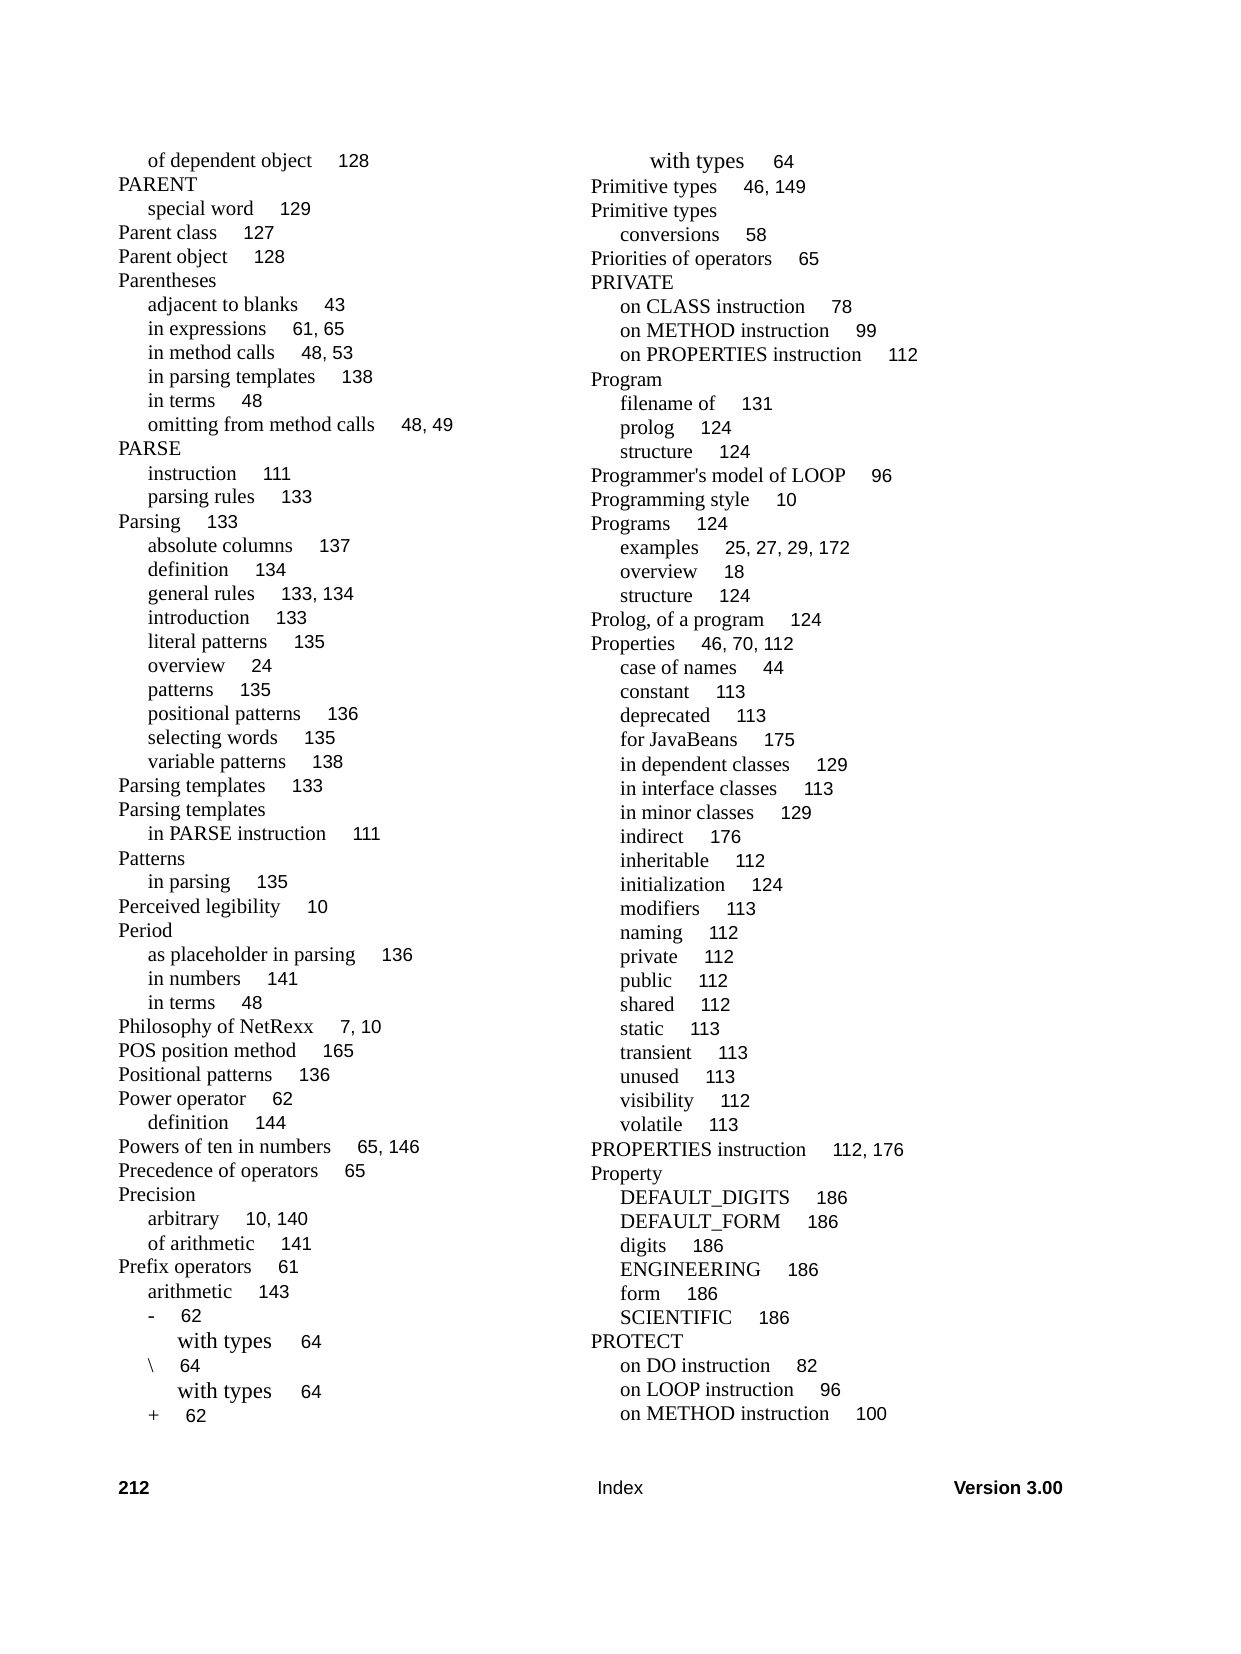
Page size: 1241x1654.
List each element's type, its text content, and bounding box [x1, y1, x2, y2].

text constant 113 [620, 679, 1063, 703]
text conversions 58 [620, 222, 1063, 246]
text on LOOP instruction 96 [620, 1377, 1063, 1401]
text Parsing templates 133 [118, 773, 591, 797]
text Parent object 128 [118, 244, 591, 268]
text structure 124 [620, 583, 1063, 607]
text PROTECT [591, 1329, 1063, 1353]
text selecting words 135 [148, 725, 591, 749]
text Parentheses [118, 268, 591, 292]
text in PARSE instruction 111 [148, 821, 591, 845]
text SCIENTIFIC 186 [620, 1305, 1063, 1329]
text in expressions 61, 65 [148, 316, 591, 340]
text deprecated 113 [620, 703, 1063, 727]
text Prolog, of a program 124 [591, 607, 1063, 631]
text shared 112 [620, 992, 1063, 1016]
text case of names 44 [620, 655, 1063, 679]
text prolog 124 [620, 414, 1063, 439]
text Program [591, 366, 1063, 391]
text in method calls 48, 53 [148, 340, 591, 364]
text adjacent to blanks 43 [148, 292, 591, 316]
text PARSE [118, 436, 591, 460]
text DEFAULT_FORM 186 [620, 1209, 1063, 1233]
text general rules 133, 134 [148, 581, 591, 605]
text Patterns [118, 845, 591, 869]
text absolute columns 137 [148, 533, 591, 557]
text static 113 [620, 1016, 1063, 1040]
text parsing rules 133 [148, 484, 591, 508]
text indirect 176 [620, 824, 1063, 848]
text Precedence of operators 65 [118, 1158, 591, 1182]
text variable patterns 138 [148, 749, 591, 773]
text with types 64 [649, 148, 1063, 174]
text public 112 [620, 968, 1063, 992]
text structure 124 [620, 439, 1063, 463]
text visibility 112 [620, 1088, 1063, 1112]
text POS position method 165 [118, 1038, 591, 1062]
text PARENT [118, 172, 591, 196]
text Precision [118, 1182, 591, 1206]
text positional patterns 136 [148, 701, 591, 725]
text in parsing templates 138 [148, 364, 591, 388]
text patterns 135 [148, 677, 591, 701]
text inheritable 112 [620, 848, 1063, 872]
text overview 18 [620, 559, 1063, 583]
text in minor classes 129 [620, 799, 1063, 824]
text in interface classes 113 [620, 776, 1063, 799]
text volatile 113 [620, 1112, 1063, 1136]
text with types 64 [177, 1327, 591, 1353]
text form 186 [620, 1281, 1063, 1305]
text transient 113 [620, 1040, 1063, 1064]
text as placeholder in parsing 136 [148, 942, 591, 966]
text Property [591, 1161, 1063, 1184]
text \ 64 [148, 1353, 591, 1377]
text Primitive types 46, 149 [591, 174, 1063, 198]
text Period [118, 918, 591, 942]
text unused 113 [620, 1064, 1063, 1088]
text naming 112 [620, 920, 1063, 944]
text instruction 111 [148, 460, 591, 484]
text in dependent classes 129 [620, 751, 1063, 776]
text introduction 133 [148, 605, 591, 629]
text - 62 [148, 1303, 591, 1327]
text special word 129 [148, 196, 591, 220]
text private 112 [620, 944, 1063, 968]
text for JavaBeans 175 [620, 727, 1063, 751]
text Priorities of operators 65 [591, 246, 1063, 270]
text omitting from method calls 48, 49 [148, 412, 591, 436]
text in numbers 141 [148, 966, 591, 990]
text PROPERTIES instruction 112, 176 [591, 1136, 1063, 1161]
text Programming style 10 [591, 487, 1063, 511]
text overview 24 [148, 653, 591, 677]
text literal patterns 135 [148, 629, 591, 653]
text modifiers 113 [620, 896, 1063, 920]
text initialization 124 [620, 872, 1063, 896]
text ENGINEERING 186 [620, 1257, 1063, 1281]
text PRIVATE [591, 270, 1063, 294]
text Philosophy of NetRexx 7, 10 [118, 1014, 591, 1038]
text arithmetic 143 [148, 1278, 591, 1303]
text with types 64 [177, 1377, 591, 1403]
text on PROPERTIES instruction 112 [620, 342, 1063, 366]
text Power operator 62 [118, 1086, 591, 1110]
text Perceived legibility 10 [118, 893, 591, 918]
text in terms 48 [148, 388, 591, 412]
text arbitrary 10, 140 [148, 1206, 591, 1230]
text Prefix operators 61 [118, 1254, 591, 1278]
text on DO instruction 82 [620, 1353, 1063, 1377]
text in terms 48 [148, 990, 591, 1014]
text Programs 124 [591, 511, 1063, 535]
text Primitive types [591, 198, 1063, 222]
text + 62 [148, 1403, 591, 1427]
text definition 144 [148, 1110, 591, 1134]
text in parsing 135 [148, 869, 591, 893]
text of arithmetic 141 [148, 1230, 591, 1254]
text of dependent object 128 [148, 148, 591, 172]
text DEFAULT_DIGITS 186 [620, 1184, 1063, 1209]
text Properties 46, 70, 112 [591, 631, 1063, 655]
text Parent class 127 [118, 220, 591, 244]
text Parsing templates [118, 797, 591, 821]
text on METHOD instruction 99 [620, 318, 1063, 342]
text Powers of ten in numbers 65, 146 [118, 1134, 591, 1158]
text examples 25, 27, 29, 172 [620, 535, 1063, 559]
text definition 134 [148, 557, 591, 581]
text on METHOD instruction 100 [620, 1401, 1063, 1425]
text Positional patterns 136 [118, 1062, 591, 1086]
text on CLASS instruction 78 [620, 294, 1063, 318]
text Programmer's model of LOOP 96 [591, 463, 1063, 487]
text digits 186 [620, 1233, 1063, 1257]
text Parsing 133 [118, 508, 591, 533]
text filename of 131 [620, 391, 1063, 414]
